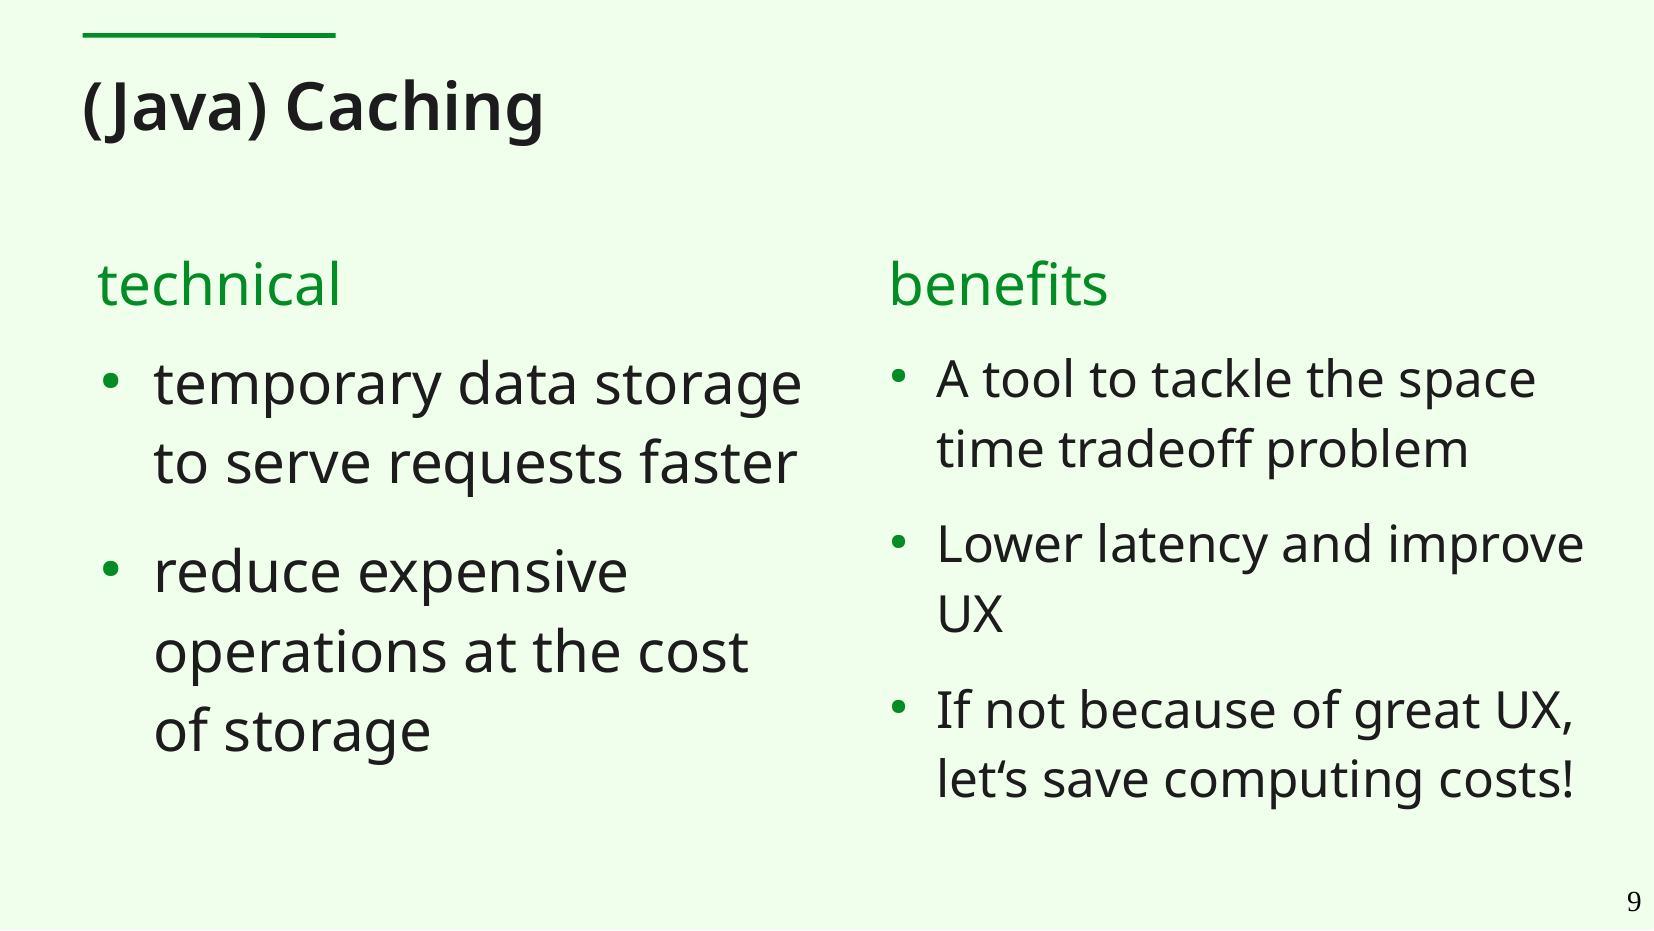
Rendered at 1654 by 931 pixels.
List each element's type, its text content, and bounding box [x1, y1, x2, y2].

title (Java) Caching [82, 59, 1571, 193]
text_box technical [82, 236, 792, 310]
text_box benefits [874, 236, 1583, 310]
list temporary data storage to serve requests faster reduce expensive operations at the cost of storage [82, 342, 809, 863]
list A tool to tackle the space time tradeoff problem Lower latency and improve UX If not because of great UX, let‘s save computing costs! [874, 342, 1601, 863]
